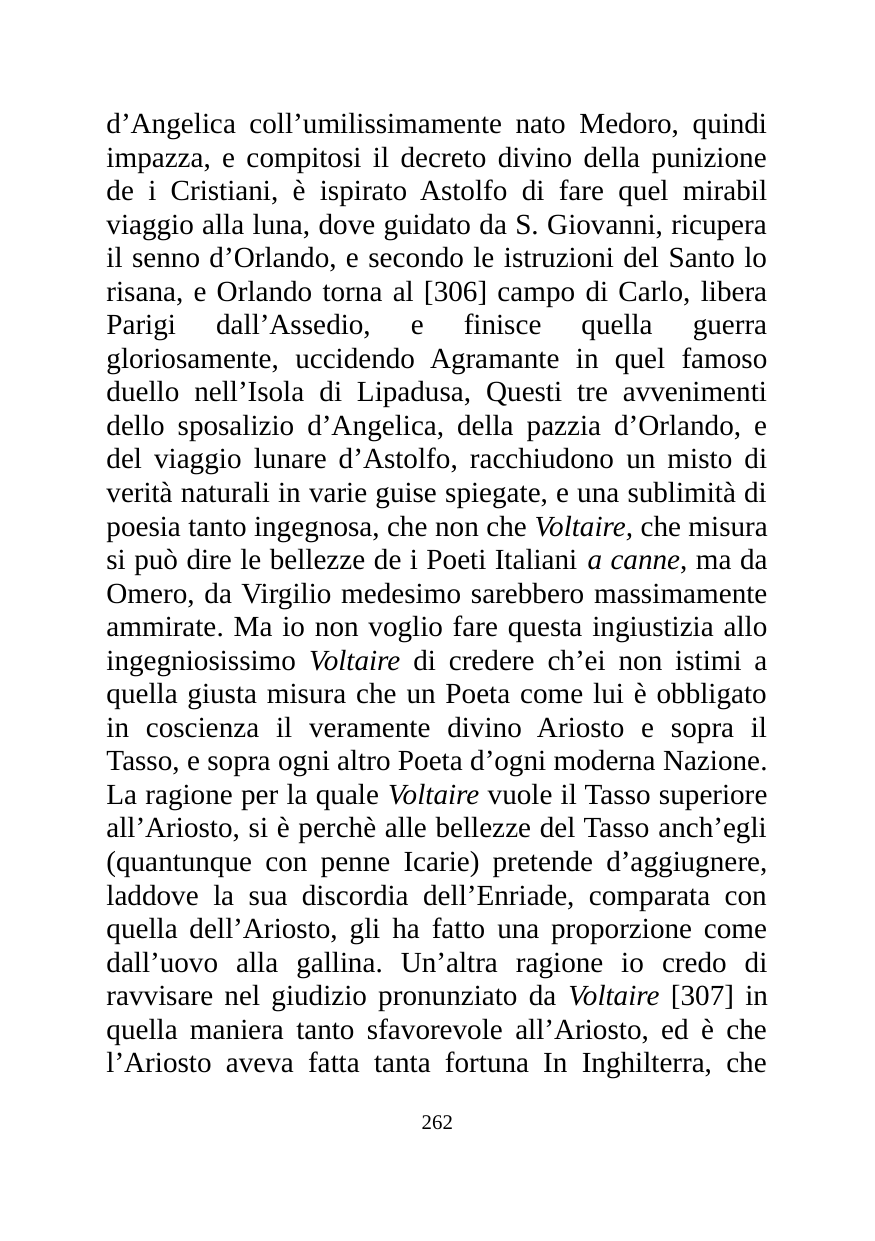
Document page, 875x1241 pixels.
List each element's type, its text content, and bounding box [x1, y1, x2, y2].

text d’Angelica coll’umilissimamente nato Medoro, quindi impazza, e compitosi il decreto divino della punizione de i Cristiani, è ispirato Astolfo di fare quel mirabil viaggio alla luna, dove guidato da S. Giovanni, ricupera il senno d’Orlando, e secondo le istruzioni del Santo lo risana, e Orlando torna al [306] campo di Carlo, libera Parigi dall’Assedio, e finisce quella guerra gloriosamente, uccidendo Agramante in quel famoso duello nell’Isola di Lipadusa, Questi tre avvenimenti dello sposalizio d’Angelica, della pazzia d’Orlando, e del viaggio lunare d’Astolfo, racchiudono un misto di verità naturali in varie guise spiegate, e una sublimità di poesia tanto ingegnosa, che non che Voltaire, che misura si può dire le bellezze de i Poeti Italiani a canne, ma da Omero, da Virgilio medesimo sarebbero massimamente ammirate. Ma io non voglio fare questa ingiustizia allo ingegniosissimo Voltaire di credere ch’ei non istimi a quella giusta misura che un Poeta come lui è obbligato in coscienza il veramente divino Ariosto e sopra il Tasso, e sopra ogni altro Poeta d’ogni moderna Nazione. La ragione per la quale Voltaire vuole il Tasso superiore all’Ariosto, si è perchè alle bellezze del Tasso anch’egli (quantunque con penne Icarie) pretende d’aggiugnere, laddove la sua discordia dell’Enriade, comparata con quella dell’Ariosto, gli ha fatto una proporzione come dall’uovo alla gallina. Un’altra ragione io credo di ravvisare nel giudizio pronunziato da Voltaire [307] in quella maniera tanto sfavorevole all’Ariosto, ed è che l’Ariosto aveva fatta tanta fortuna In Inghilterra, che [106, 106, 768, 1079]
